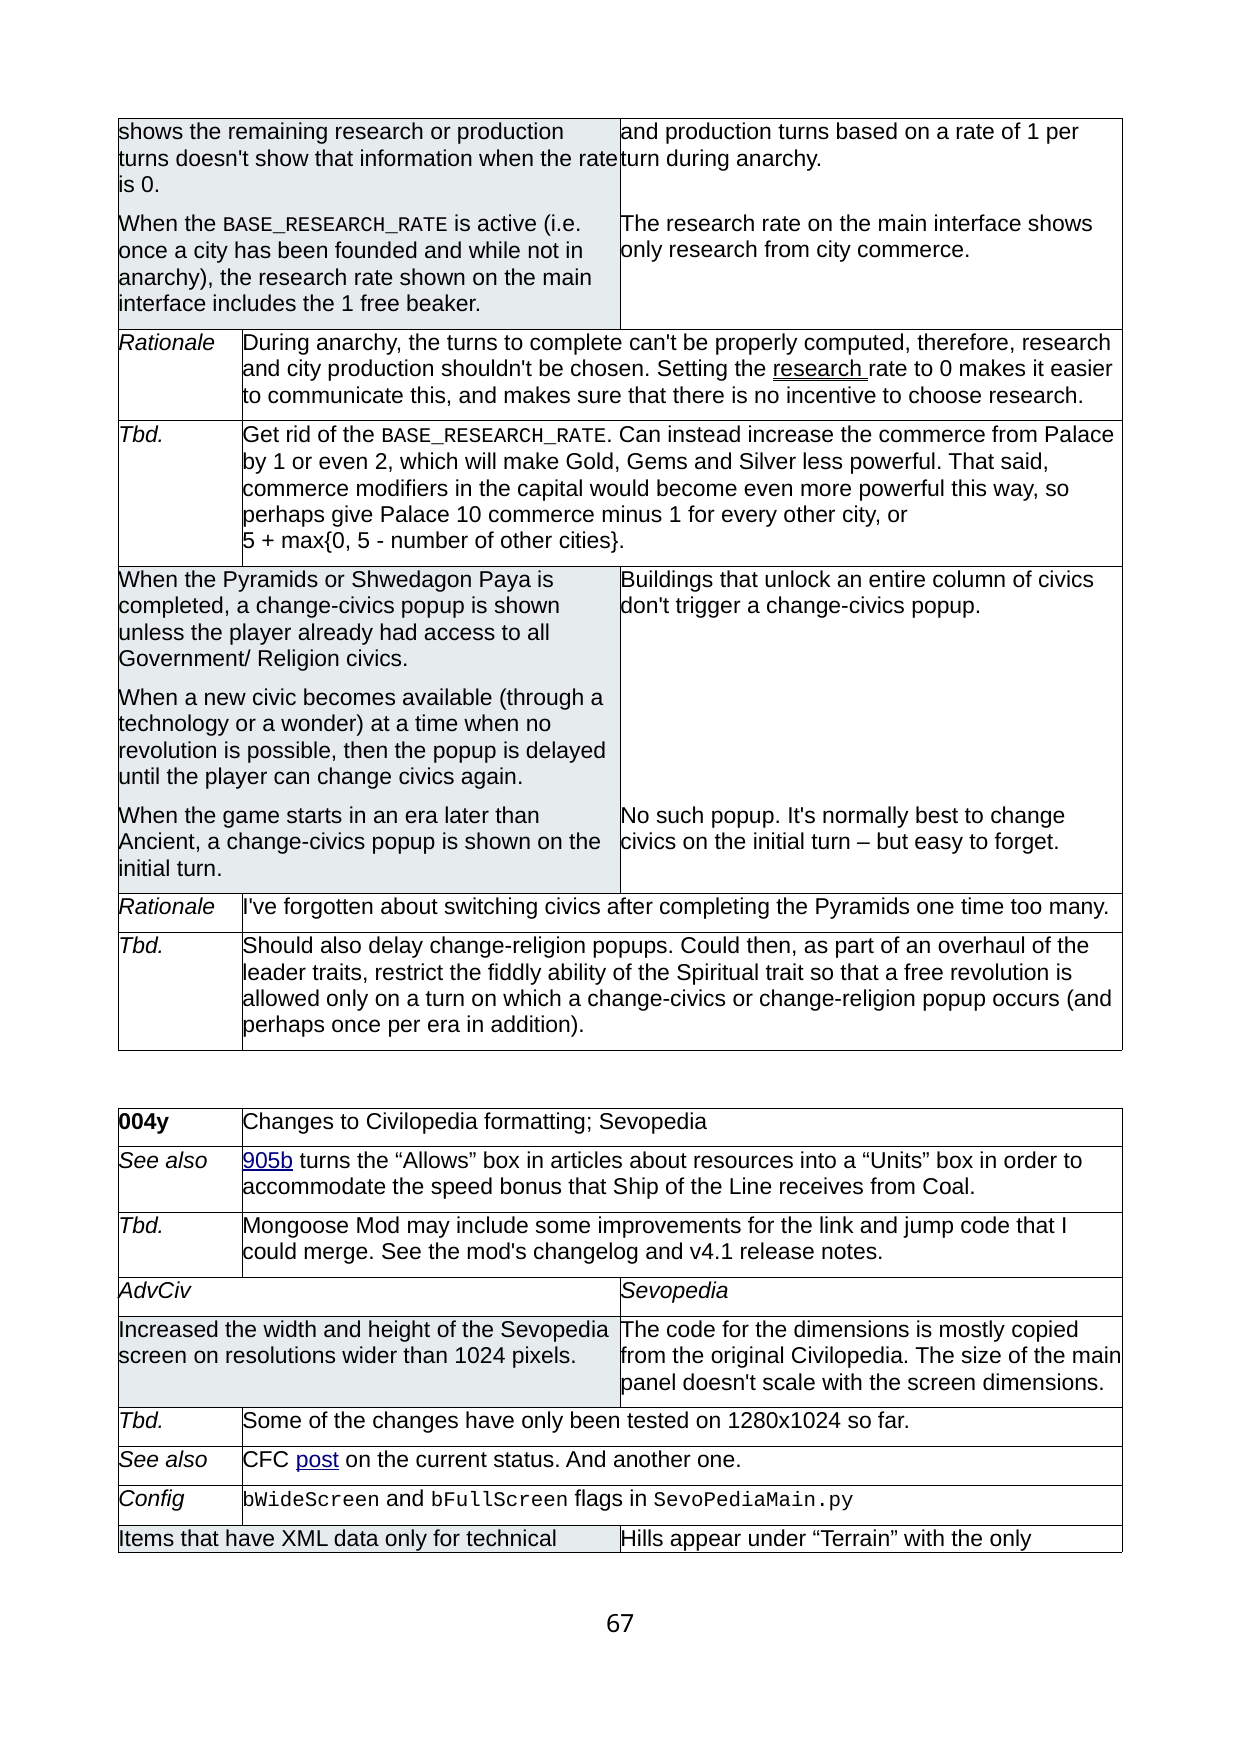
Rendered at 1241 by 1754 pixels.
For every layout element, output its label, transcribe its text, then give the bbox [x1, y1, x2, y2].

table_cell Hills appear under “Terrain” with the only [621, 1526, 1122, 1552]
table_cell Mongoose Mod may include some improvements for the link and jump code that I could merge. See the mod's changelog and v4.1 release notes. [243, 1213, 1122, 1277]
table_cell Rationale [119, 894, 242, 932]
table_cell Items that have XML data only for technical [119, 1526, 620, 1552]
table_cell During anarchy, the turns to complete can't be properly computed, therefore, research and city production shouldn't be chosen. Setting the research rate to 0 makes it easier to communicate this, and makes sure that there is no incentive to choose research. [243, 330, 1122, 420]
table_cell AdvCiv [119, 1278, 620, 1316]
table_cell Config [119, 1486, 242, 1525]
table_cell Sevopedia [621, 1278, 1122, 1316]
table_cell bWideScreen and bFullScreen flags in SevoPediaMain.py [243, 1486, 1122, 1525]
table_cell Some of the changes have only been tested on 1280x1024 so far. [243, 1408, 1122, 1446]
table_cell Tbd. [119, 933, 242, 1050]
table_cell Buildings that unlock an entire column of civics don't trigger a change-civics popup. No such popup. It's normally best to change civics on the initial turn – but easy to forget. [621, 567, 1122, 893]
table_header Changes to Civilopedia formatting; Sevopedia [243, 1109, 1122, 1146]
table_cell 905b turns the “Allows” box in articles about resources into a “Units” box in order to accommodate the speed bonus that Ship of the Line receives from Coal. [243, 1147, 1122, 1212]
table_cell The code for the dimensions is mostly copied from the original Civilopedia. The size of the main panel doesn't scale with the screen dimensions. [621, 1317, 1122, 1407]
table_cell See also [119, 1447, 242, 1485]
table_cell I've forgotten about switching civics after completing the Pyramids one time too many. [243, 894, 1122, 932]
table_cell Get rid of the BASE_RESEARCH_RATE. Can instead increase the commerce from Palace by 1 or even 2, which will make Gold, Gems and Silver less powerful. That said, commerce modifiers in the capital would become even more powerful this way, so perhaps give Palace 10 commerce minus 1 for every other city, or 5 + max{0, 5 - number of other cities}. [243, 421, 1122, 566]
table_cell Tbd. [119, 1213, 242, 1277]
table_header 004y [119, 1109, 242, 1146]
table_cell Rationale [119, 330, 242, 420]
table_cell When the Pyramids or Shwedagon Paya is completed, a change-civics popup is shown unless the player already had access to all Government/ Religion civics. When a new civic becomes available (through a technology or a wonder) at a time when no revolution is possible, then the popup is delayed until the player can change civics again. When the game starts in an era later than Ancient, a change-civics popup is shown on the initial turn. [119, 567, 620, 893]
table_cell Tbd. [119, 421, 242, 566]
table_cell Should also delay change-religion popups. Could then, as part of an overhaul of the leader traits, restrict the fiddly ability of the Spiritual trait so that a free revolution is allowed only on a turn on which a change-civics or change-religion popup occurs (and perhaps once per era in addition). [243, 933, 1122, 1050]
table_cell Tbd. [119, 1408, 242, 1446]
table_cell and production turns based on a rate of 1 per turn during anarchy. The research rate on the main interface shows only research from city commerce. [621, 119, 1122, 329]
table_cell shows the remaining research or production turns doesn't show that information when the rate is 0. When the BASE_RESEARCH_RATE is active (i.e. once a city has been founded and while not in anarchy), the research rate shown on the main interface includes the 1 free beaker. [119, 119, 620, 329]
table_cell CFC post on the current status. And another one. [243, 1447, 1122, 1485]
table_cell See also [119, 1147, 242, 1212]
table_cell Increased the width and height of the Sevopedia screen on resolutions wider than 1024 pixels. [119, 1317, 620, 1407]
